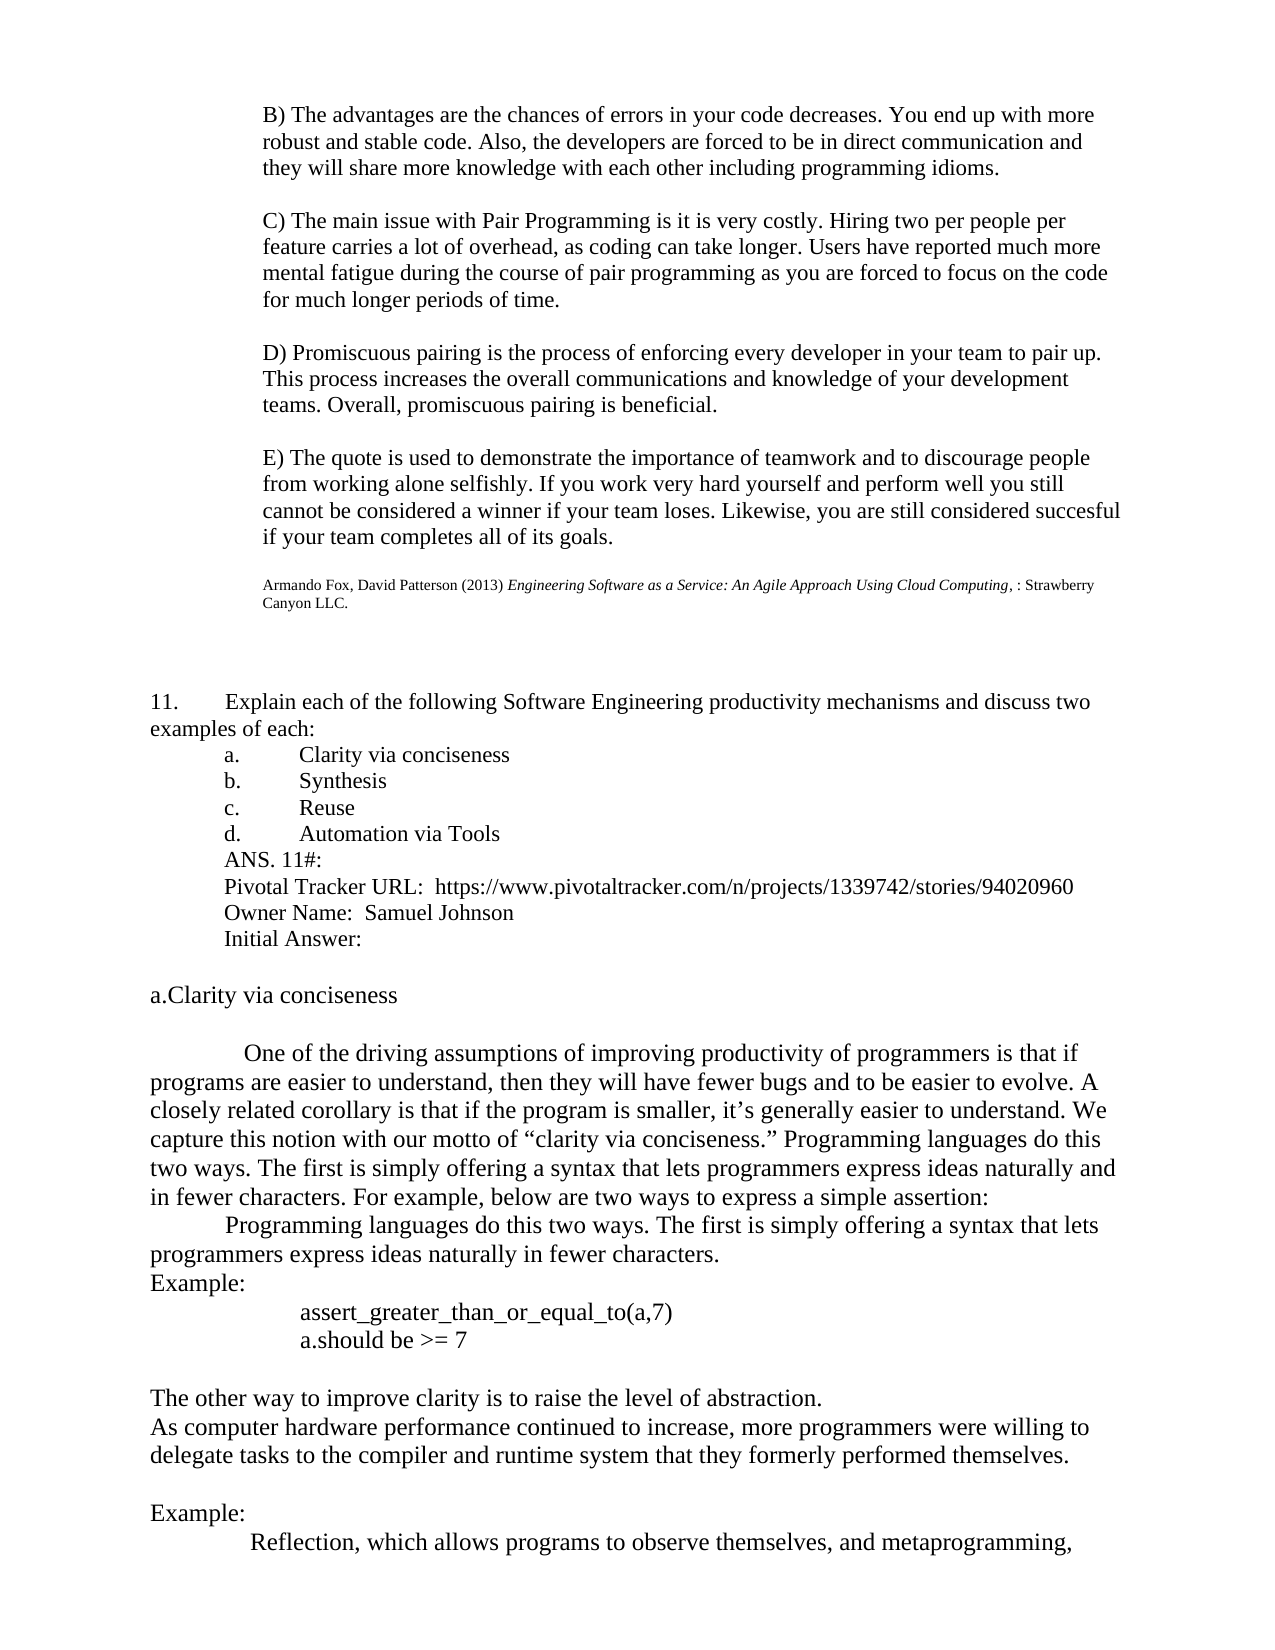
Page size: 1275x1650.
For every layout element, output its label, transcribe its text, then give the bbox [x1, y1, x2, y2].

text Owner Name: Samuel Johnson [224, 899, 1125, 926]
text Pivotal Tracker URL: https://www.pivotaltracker.com/n/projects/1339742/stories/94020960 [224, 873, 1125, 899]
text D) Promiscuous pairing is the process of enforcing every developer in your team to pair up. This process increases the overall communications and knowledge of your development teams. Overall, promiscuous pairing is beneficial. [262, 338, 1125, 418]
text Reflection, which allows programs to observe themselves, and metaprogramming, [150, 1527, 1125, 1556]
text Initial Answer: [224, 926, 1125, 952]
text E) The quote is used to demonstrate the importance of teamwork and to discourage people from working alone selfishly. If you work very hard yourself and perform well you still cannot be considered a winner if your team loses. Likewise, you are still considered succesful if your team completes all of its goals. [262, 444, 1125, 549]
text b. Synthesis [224, 767, 1125, 794]
text d. Automation via Tools ANS. 11#: [224, 820, 1125, 873]
text c. Reuse [224, 794, 1125, 820]
text Example: [150, 1498, 1125, 1527]
text a.should be >= 7 [300, 1326, 1125, 1354]
text One of the driving assumptions of improving productivity of programmers is that if programs are easier to understand, then they will have fewer bugs and to be easier to evolve. A closely related corollary is that if the program is smaller, it’s generally easier to understand. We capture this notion with our motto of “clarity via conciseness.” Programming languages do this two ways. The first is simply offering a syntax that lets programmers express ideas naturally and in fewer characters. For example, below are two ways to express a simple assertion: [150, 1038, 1125, 1211]
text a. Clarity via conciseness [224, 741, 1125, 767]
text C) The main issue with Pair Programming is it is very costly. Hiring two per people per feature carries a lot of overhead, as coding can take longer. Users have reported much more mental fatigue during the course of pair programming as you are forced to focus on the code for much longer periods of time. [262, 207, 1125, 312]
text The other way to improve clarity is to raise the level of abstraction. [150, 1383, 1125, 1412]
text As computer hardware performance continued to increase, more programmers were willing to delegate tasks to the compiler and runtime system that they formerly performed themselves. [150, 1412, 1125, 1469]
text Armando Fox, David Patterson (2013) Engineering Software as a Service: An Agile Approach Using Cloud Computing, : Strawberry Canyon LLC. [262, 576, 1125, 612]
text B) The advantages are the chances of errors in your code decreases. You end up with more robust and stable code. Also, the developers are forced to be in direct communication and they will share more knowledge with each other including programming idioms. [262, 101, 1125, 180]
text assert_greater_than_or_equal_to(a,7) [300, 1297, 1125, 1326]
text a.Clarity via conciseness [150, 981, 1125, 1009]
text Programming languages do this two ways. The first is simply offering a syntax that lets programmers express ideas naturally in fewer characters. Example: [150, 1211, 1125, 1297]
text 11. Explain each of the following Software Engineering productivity mechanisms and discuss two examples of each: [150, 688, 1125, 741]
